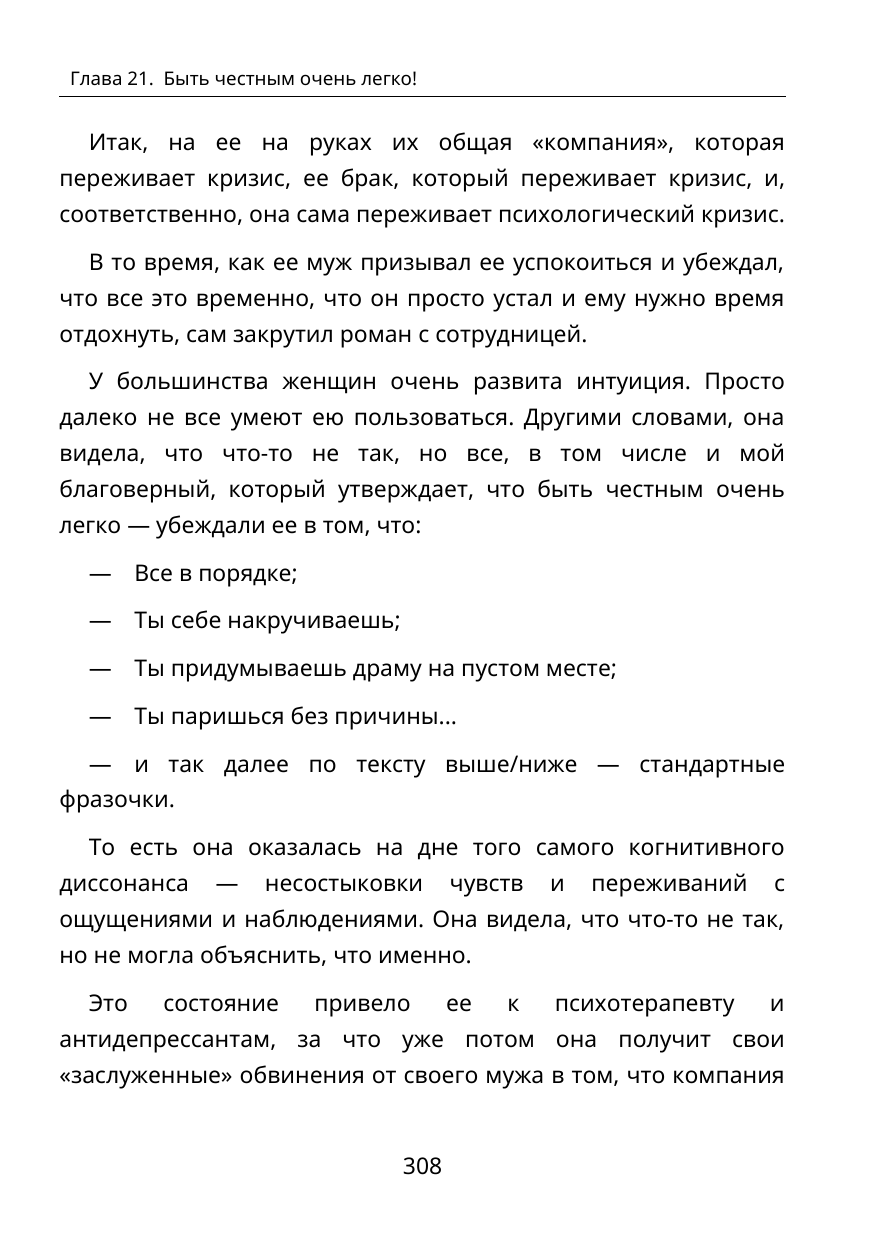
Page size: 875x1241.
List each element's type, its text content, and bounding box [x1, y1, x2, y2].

list Все в порядке; [59, 557, 786, 588]
list и так далее по тексту выше/ниже — стандартные фразочки. [59, 747, 786, 815]
text У большинства женщин очень развита интуиция. Просто далеко не все умеют ею пользоваться. Другими словами, она видела, что что-то не так, но все, в том числе и мой благоверный, который утверждает, что быть честным очень легко — убеждали ее в том, что: [59, 365, 786, 540]
text Итак, на ее на руках их общая «компания», которая переживает кризис, ее брак, который переживает кризис, и, соответственно, она сама переживает психологический кризис. [59, 126, 786, 229]
text В то время, как ее муж призывал ее успокоиться и убеждал, что все это временно, что он просто устал и ему нужно время отдохнуть, сам закрутил роман с сотрудницей. [59, 246, 786, 349]
text Это состояние привело ее к психотерапевту и антидепрессантам, за что уже потом она получит свои «заслуженные» обвинения от своего мужа в том, что компания [59, 987, 786, 1090]
list Ты себе накручиваешь; [59, 604, 786, 636]
list Ты паришься без причины... [59, 700, 786, 731]
text То есть она оказалась на дне того самого когнитивного диссонанса — несостыковки чувств и переживаний с ощущениями и наблюдениями. Она видела, что что-то не так, но не могла объяснить, что именно. [59, 831, 786, 970]
list Ты придумываешь драму на пустом месте; [59, 652, 786, 683]
